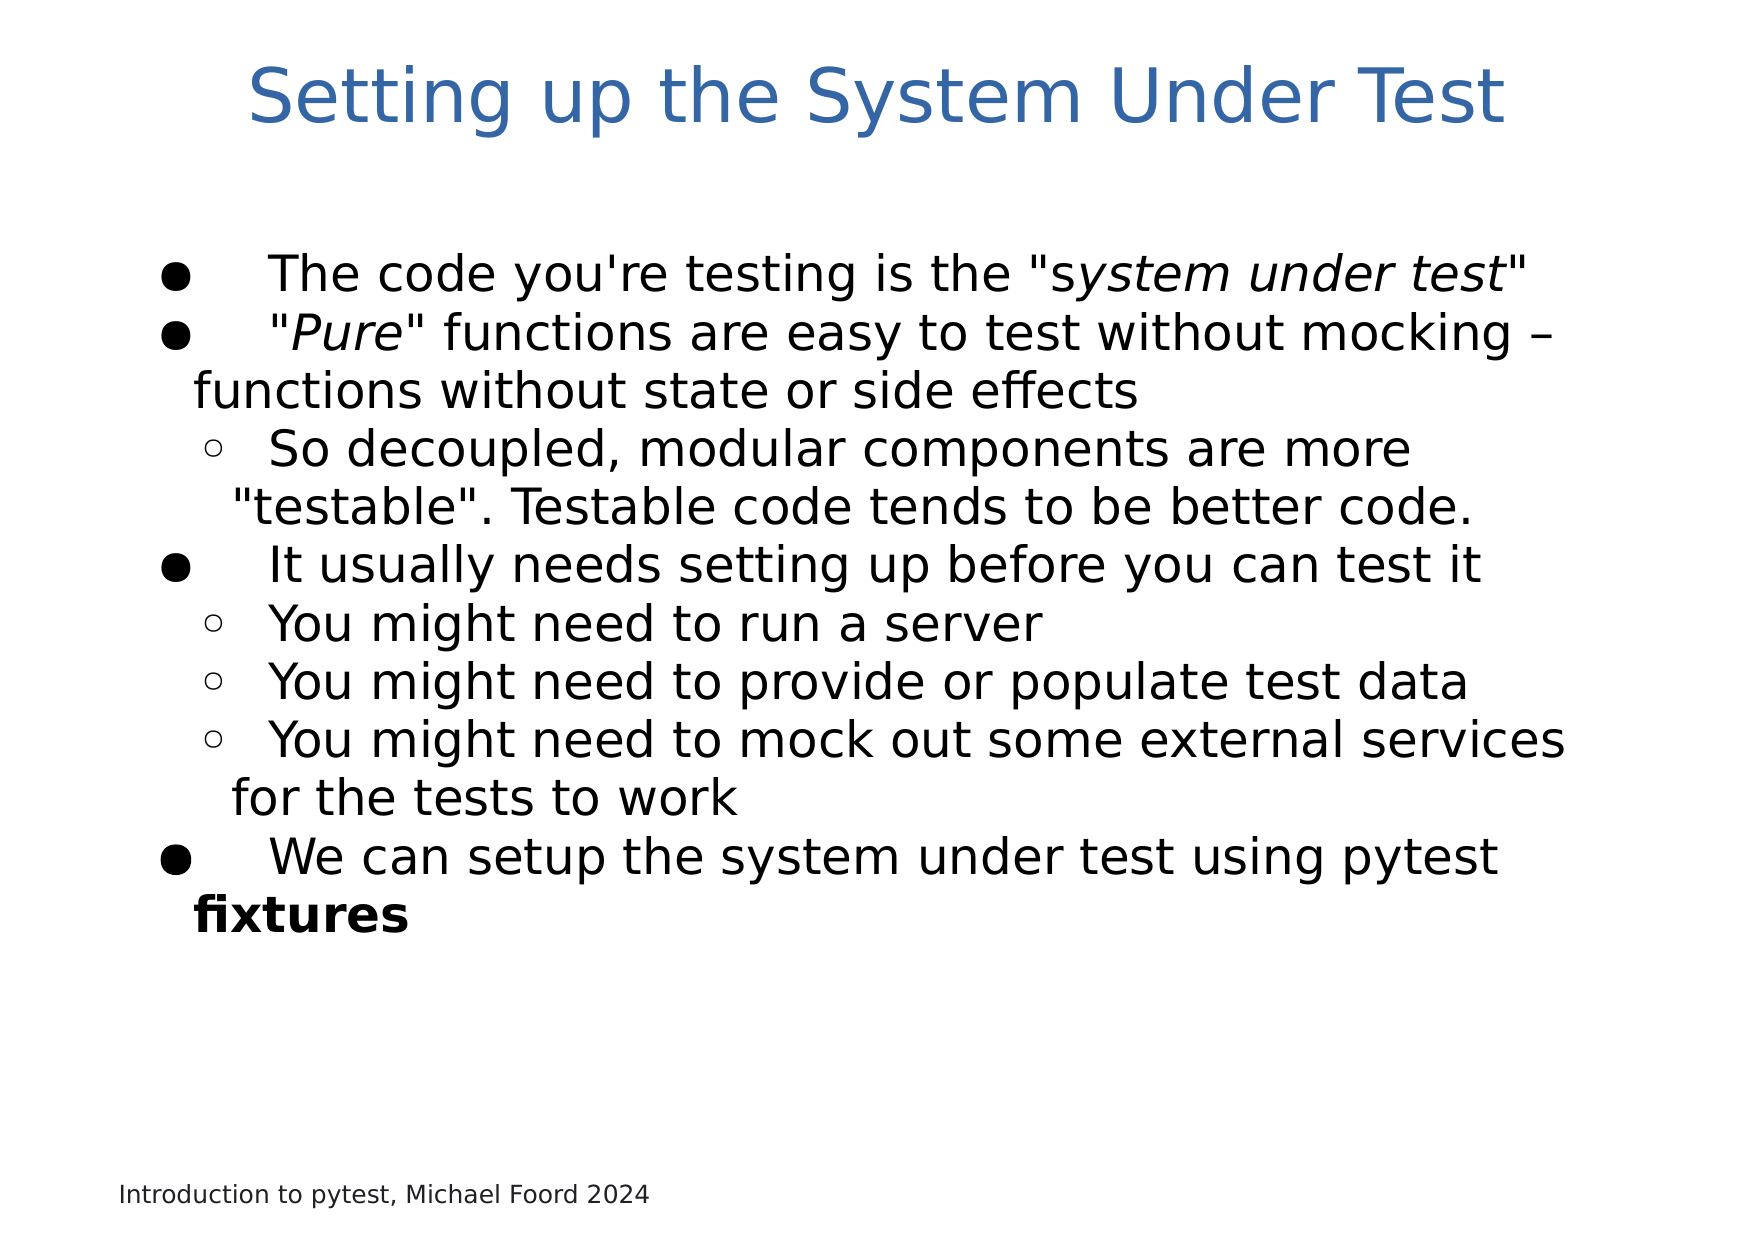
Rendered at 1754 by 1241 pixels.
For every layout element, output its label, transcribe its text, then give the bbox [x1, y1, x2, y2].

list The code you're testing is the "system under test" [156, 245, 1636, 303]
list So decoupled, modular components are more "testable". Testable code tends to be better code. [193, 420, 1636, 536]
list You might need to provide or populate test data [193, 653, 1636, 711]
subtitle Setting up the System Under Test [118, 53, 1636, 140]
list "Pure" functions are easy to test without mocking – functions without state or side effects [156, 303, 1636, 420]
list You might need to run a server [193, 595, 1636, 653]
list You might need to mock out some external services for the tests to work [193, 711, 1636, 828]
list It usually needs setting up before you can test it [156, 536, 1636, 595]
list We can setup the system under test using pytest fixtures [156, 828, 1636, 944]
